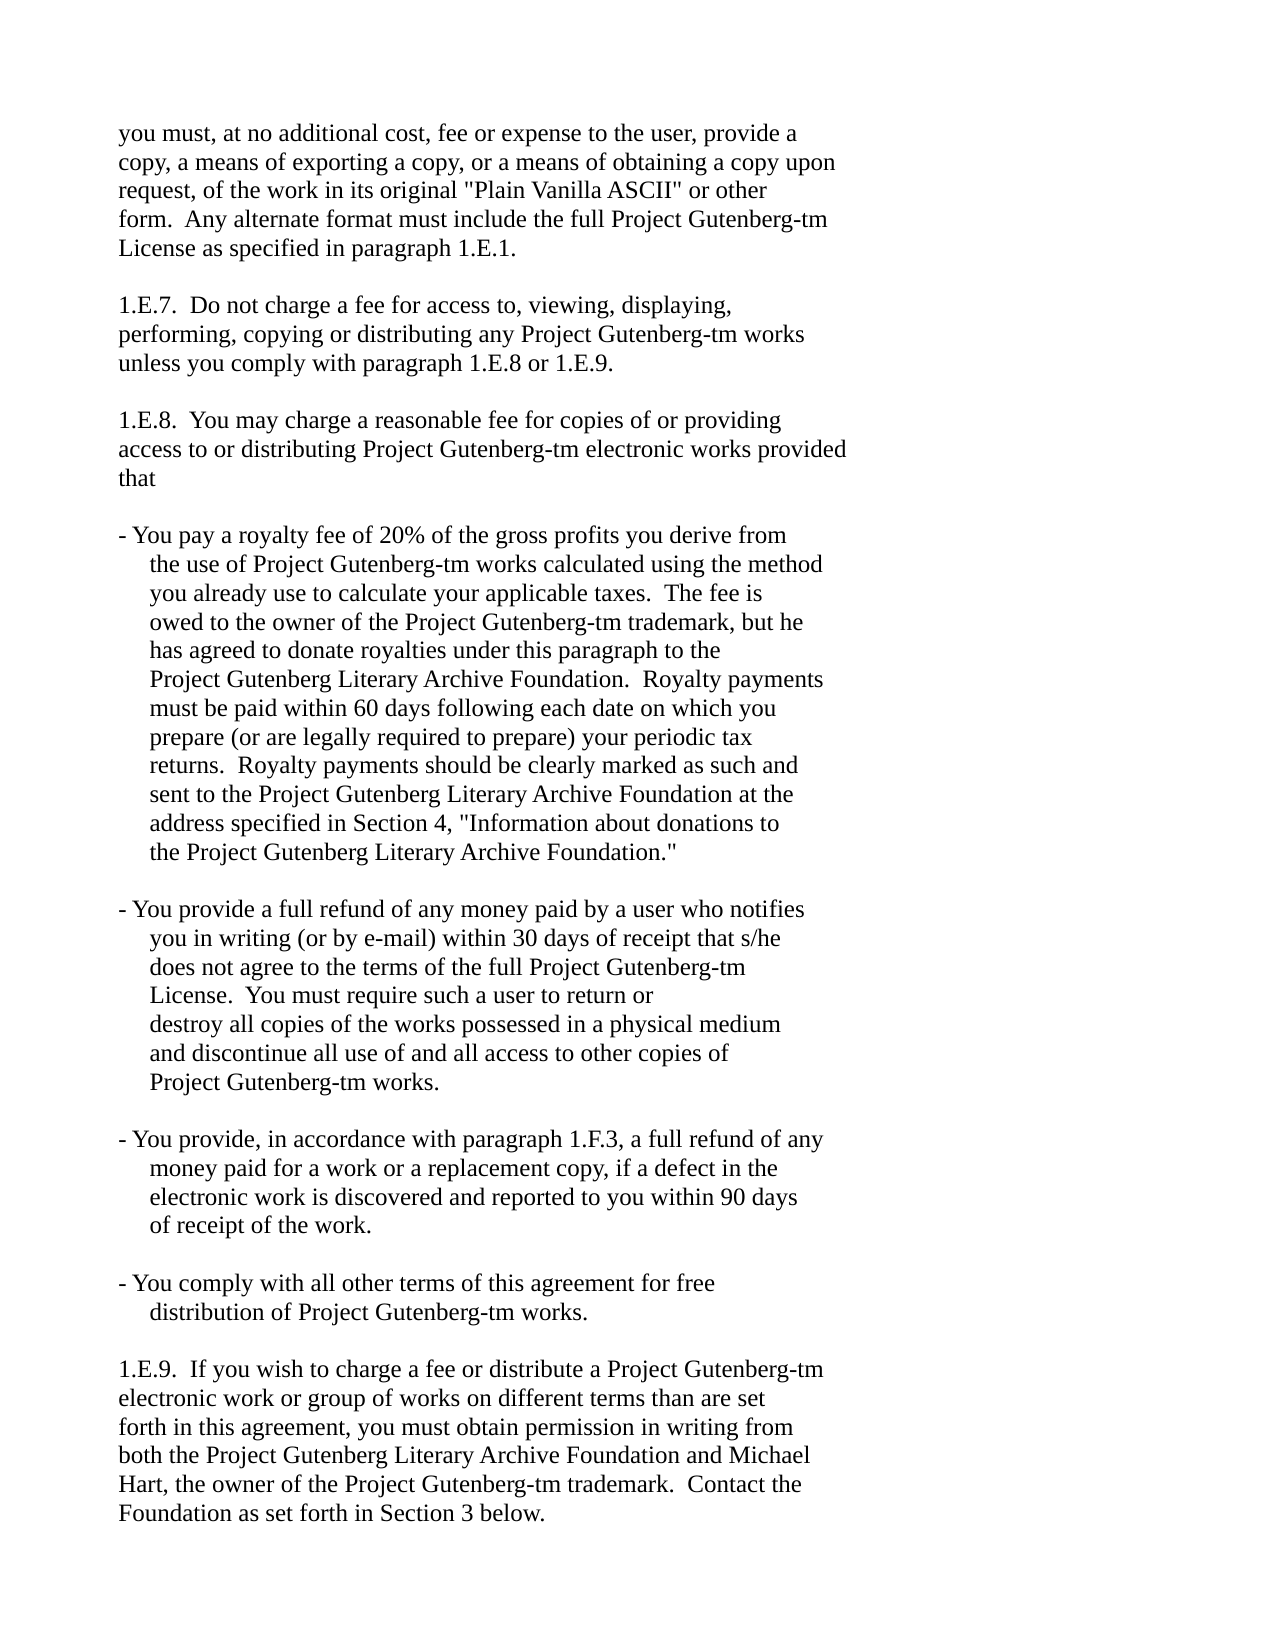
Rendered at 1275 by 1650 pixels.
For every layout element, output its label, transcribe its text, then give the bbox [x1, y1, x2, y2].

text request, of the work in its original "Plain Vanilla ASCII" or other [118, 176, 1157, 204]
text and discontinue all use of and all access to other copies of [118, 1038, 1157, 1067]
text of receipt of the work. [118, 1211, 1157, 1239]
text Project Gutenberg Literary Archive Foundation. Royalty payments [118, 664, 1157, 693]
text License as specified in paragraph 1.E.1. [118, 233, 1157, 262]
text - You pay a royalty fee of 20% of the gross profits you derive from [118, 521, 1157, 549]
text both the Project Gutenberg Literary Archive Foundation and Michael [118, 1441, 1157, 1469]
text that [118, 463, 1157, 492]
text you in writing (or by e-mail) within 30 days of receipt that s/he [118, 923, 1157, 952]
text access to or distributing Project Gutenberg-tm electronic works provided [118, 434, 1157, 463]
text Hart, the owner of the Project Gutenberg-tm trademark. Contact the [118, 1469, 1157, 1498]
text - You provide, in accordance with paragraph 1.F.3, a full refund of any [118, 1124, 1157, 1153]
text you must, at no additional cost, fee or expense to the user, provide a [118, 118, 1157, 147]
text - You comply with all other terms of this agreement for free [118, 1268, 1157, 1297]
text owed to the owner of the Project Gutenberg-tm trademark, but he [118, 607, 1157, 636]
text 1.E.9. If you wish to charge a fee or distribute a Project Gutenberg-tm [118, 1354, 1157, 1383]
text address specified in Section 4, "Information about donations to [118, 808, 1157, 837]
text Project Gutenberg-tm works. [118, 1067, 1157, 1096]
text destroy all copies of the works possessed in a physical medium [118, 1009, 1157, 1038]
text has agreed to donate royalties under this paragraph to the [118, 636, 1157, 664]
text sent to the Project Gutenberg Literary Archive Foundation at the [118, 779, 1157, 808]
text money paid for a work or a replacement copy, if a defect in the [118, 1153, 1157, 1182]
text 1.E.8. You may charge a reasonable fee for copies of or providing [118, 406, 1157, 434]
text 1.E.7. Do not charge a fee for access to, viewing, displaying, [118, 291, 1157, 319]
text returns. Royalty payments should be clearly marked as such and [118, 751, 1157, 779]
text copy, a means of exporting a copy, or a means of obtaining a copy upon [118, 147, 1157, 176]
text - You provide a full refund of any money paid by a user who notifies [118, 894, 1157, 923]
text Foundation as set forth in Section 3 below. [118, 1498, 1157, 1527]
text performing, copying or distributing any Project Gutenberg-tm works [118, 319, 1157, 348]
text electronic work is discovered and reported to you within 90 days [118, 1182, 1157, 1211]
text the use of Project Gutenberg-tm works calculated using the method [118, 549, 1157, 578]
text License. You must require such a user to return or [118, 981, 1157, 1009]
text form. Any alternate format must include the full Project Gutenberg-tm [118, 204, 1157, 233]
text does not agree to the terms of the full Project Gutenberg-tm [118, 952, 1157, 981]
text electronic work or group of works on different terms than are set [118, 1383, 1157, 1412]
text prepare (or are legally required to prepare) your periodic tax [118, 722, 1157, 751]
text the Project Gutenberg Literary Archive Foundation." [118, 837, 1157, 866]
text distribution of Project Gutenberg-tm works. [118, 1297, 1157, 1326]
text must be paid within 60 days following each date on which you [118, 693, 1157, 722]
text unless you comply with paragraph 1.E.8 or 1.E.9. [118, 348, 1157, 377]
text you already use to calculate your applicable taxes. The fee is [118, 578, 1157, 607]
text forth in this agreement, you must obtain permission in writing from [118, 1412, 1157, 1441]
